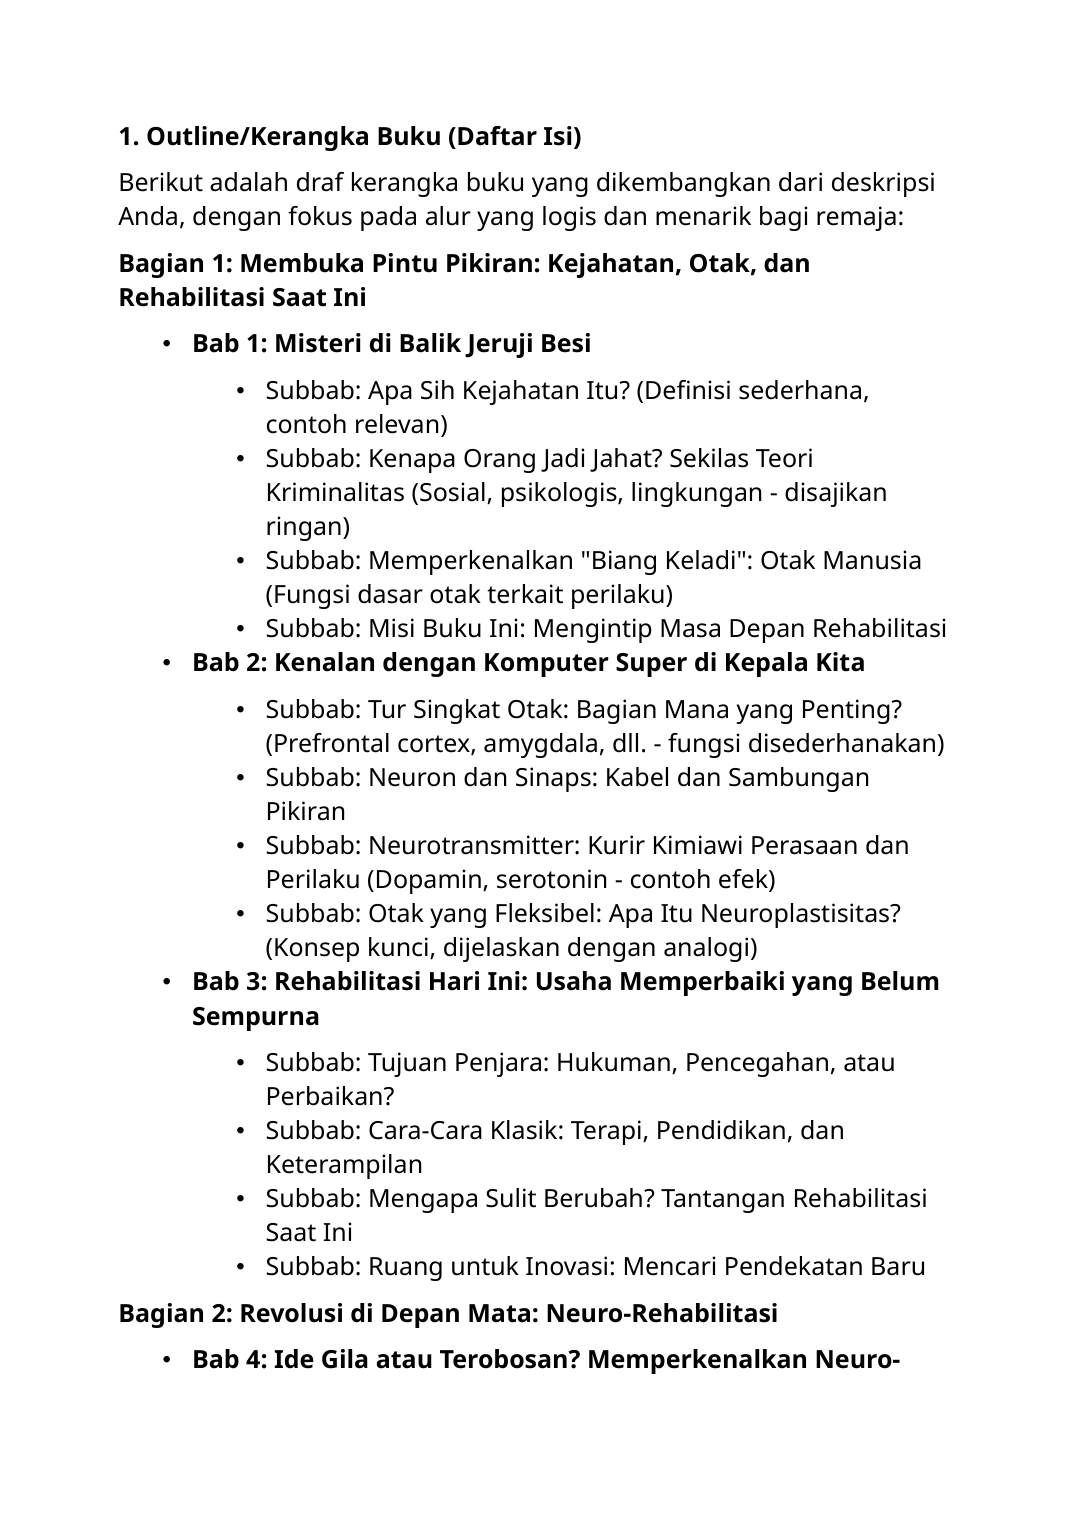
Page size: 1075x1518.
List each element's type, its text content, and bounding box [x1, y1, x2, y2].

list Subbab: Neuron dan Sinaps: Kabel dan Sambungan Pikiran [236, 760, 957, 828]
list Subbab: Tujuan Penjara: Hukuman, Pencegahan, atau Perbaikan? [236, 1045, 957, 1113]
text Berikut adalah draf kerangka buku yang dikembangkan dari deskripsi Anda, dengan fokus pada alur yang logis dan menarik bagi remaja: [118, 165, 957, 233]
list Subbab: Neurotransmitter: Kurir Kimiawi Perasaan dan Perilaku (Dopamin, serotonin - contoh efek) [236, 828, 957, 896]
list Subbab: Tur Singkat Otak: Bagian Mana yang Penting? (Prefrontal cortex, amygdala, dll. - fungsi disederhanakan) [236, 692, 957, 760]
list Bab 4: Ide Gila atau Terobosan? Memperkenalkan Neuro- [162, 1342, 957, 1376]
list Subbab: Mengapa Sulit Berubah? Tantangan Rehabilitasi Saat Ini [236, 1181, 957, 1249]
list Bab 2: Kenalan dengan Komputer Super di Kepala Kita [162, 645, 957, 679]
list Subbab: Memperkenalkan "Biang Keladi": Otak Manusia (Fungsi dasar otak terkait perilaku) [236, 543, 957, 611]
text Bagian 2: Revolusi di Depan Mata: Neuro-Rehabilitasi [118, 1296, 957, 1330]
text Bagian 1: Membuka Pintu Pikiran: Kejahatan, Otak, dan Rehabilitasi Saat Ini [118, 245, 957, 313]
list Bab 3: Rehabilitasi Hari Ini: Usaha Memperbaiki yang Belum Sempurna [162, 964, 957, 1032]
list Subbab: Cara-Cara Klasik: Terapi, Pendidikan, dan Keterampilan [236, 1113, 957, 1181]
list Subbab: Misi Buku Ini: Mengintip Masa Depan Rehabilitasi [236, 611, 957, 645]
list Subbab: Otak yang Fleksibel: Apa Itu Neuroplastisitas? (Konsep kunci, dijelaskan dengan analogi) [236, 896, 957, 964]
list Subbab: Kenapa Orang Jadi Jahat? Sekilas Teori Kriminalitas (Sosial, psikologis, lingkungan - disajikan ringan) [236, 441, 957, 543]
list Subbab: Ruang untuk Inovasi: Mencari Pendekatan Baru [236, 1249, 957, 1283]
list Bab 1: Misteri di Balik Jeruji Besi [162, 326, 957, 360]
text 1. Outline/Kerangka Buku (Daftar Isi) [118, 118, 957, 152]
list Subbab: Apa Sih Kejahatan Itu? (Definisi sederhana, contoh relevan) [236, 372, 957, 441]
